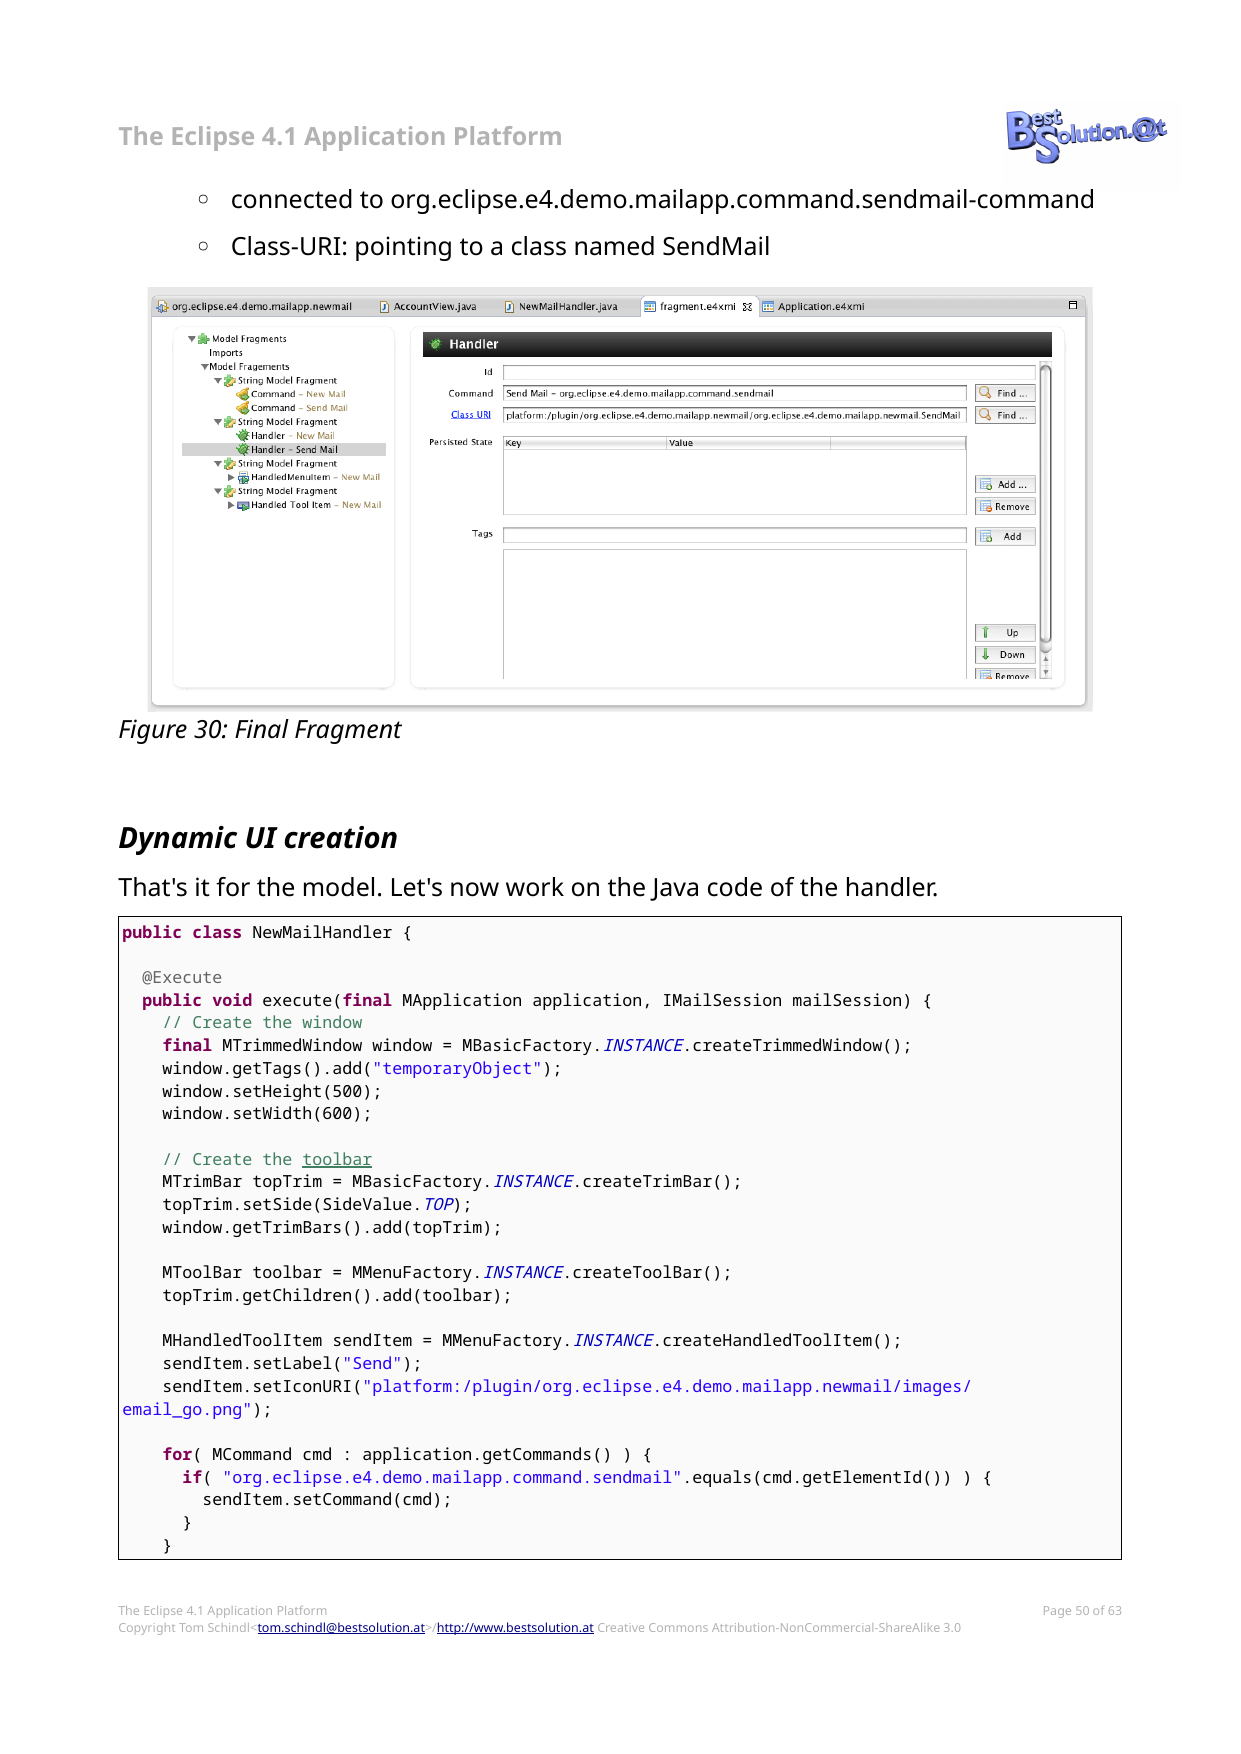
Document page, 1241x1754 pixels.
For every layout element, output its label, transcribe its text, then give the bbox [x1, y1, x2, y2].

list Class-URI: pointing to a class named SendMail [193, 228, 1122, 262]
text window.setHeight(500); [119, 1075, 1121, 1098]
text Figure 30: Final Fragment [118, 712, 1122, 746]
text window.getTags().add("temporaryObject"); [119, 1052, 1121, 1075]
text That's it for the model. Let's now work on the Java code of the handler. [118, 870, 1122, 904]
text for( MCommand cmd : application.getCommands() ) { [119, 1438, 1121, 1461]
list connected to org.eclipse.e4.demo.mailapp.command.sendmail-command [193, 182, 1122, 216]
text MTrimBar topTrim = MBasicFactory.INSTANCE.createTrimBar(); [119, 1166, 1121, 1189]
picture [147, 287, 1093, 712]
text public class NewMailHandler { [119, 917, 1121, 939]
text // Create the toolbar [119, 1143, 1121, 1166]
subtitle Dynamic UI creation [118, 817, 1122, 857]
text } [119, 1507, 1121, 1529]
text window.getTrimBars().add(topTrim); [119, 1211, 1121, 1234]
picture [1002, 101, 1181, 191]
text sendItem.setCommand(cmd); [119, 1484, 1121, 1507]
text if( "org.eclipse.e4.demo.mailapp.command.sendmail".equals(cmd.getElementId()) ) { [119, 1461, 1121, 1484]
text @Execute [119, 962, 1121, 984]
text window.setWidth(600); [119, 1098, 1121, 1121]
text public void execute(final MApplication application, IMailSession mailSession) { // Create the window [119, 984, 1121, 1030]
text MHandledToolItem sendItem = MMenuFactory.INSTANCE.createHandledToolItem(); [119, 1325, 1121, 1348]
text final MTrimmedWindow window = MBasicFactory.INSTANCE.createTrimmedWindow(); [119, 1030, 1121, 1052]
text topTrim.setSide(SideValue.TOP); [119, 1189, 1121, 1211]
text } [119, 1529, 1121, 1559]
text MToolBar toolbar = MMenuFactory.INSTANCE.createToolBar(); [119, 1257, 1121, 1279]
text topTrim.getChildren().add(toolbar); [119, 1279, 1121, 1302]
text sendItem.setIconURI("platform:/plugin/org.eclipse.e4.demo.mailapp.newmail/images/email_go.png"); [119, 1370, 1121, 1416]
text sendItem.setLabel("Send"); [119, 1348, 1121, 1370]
